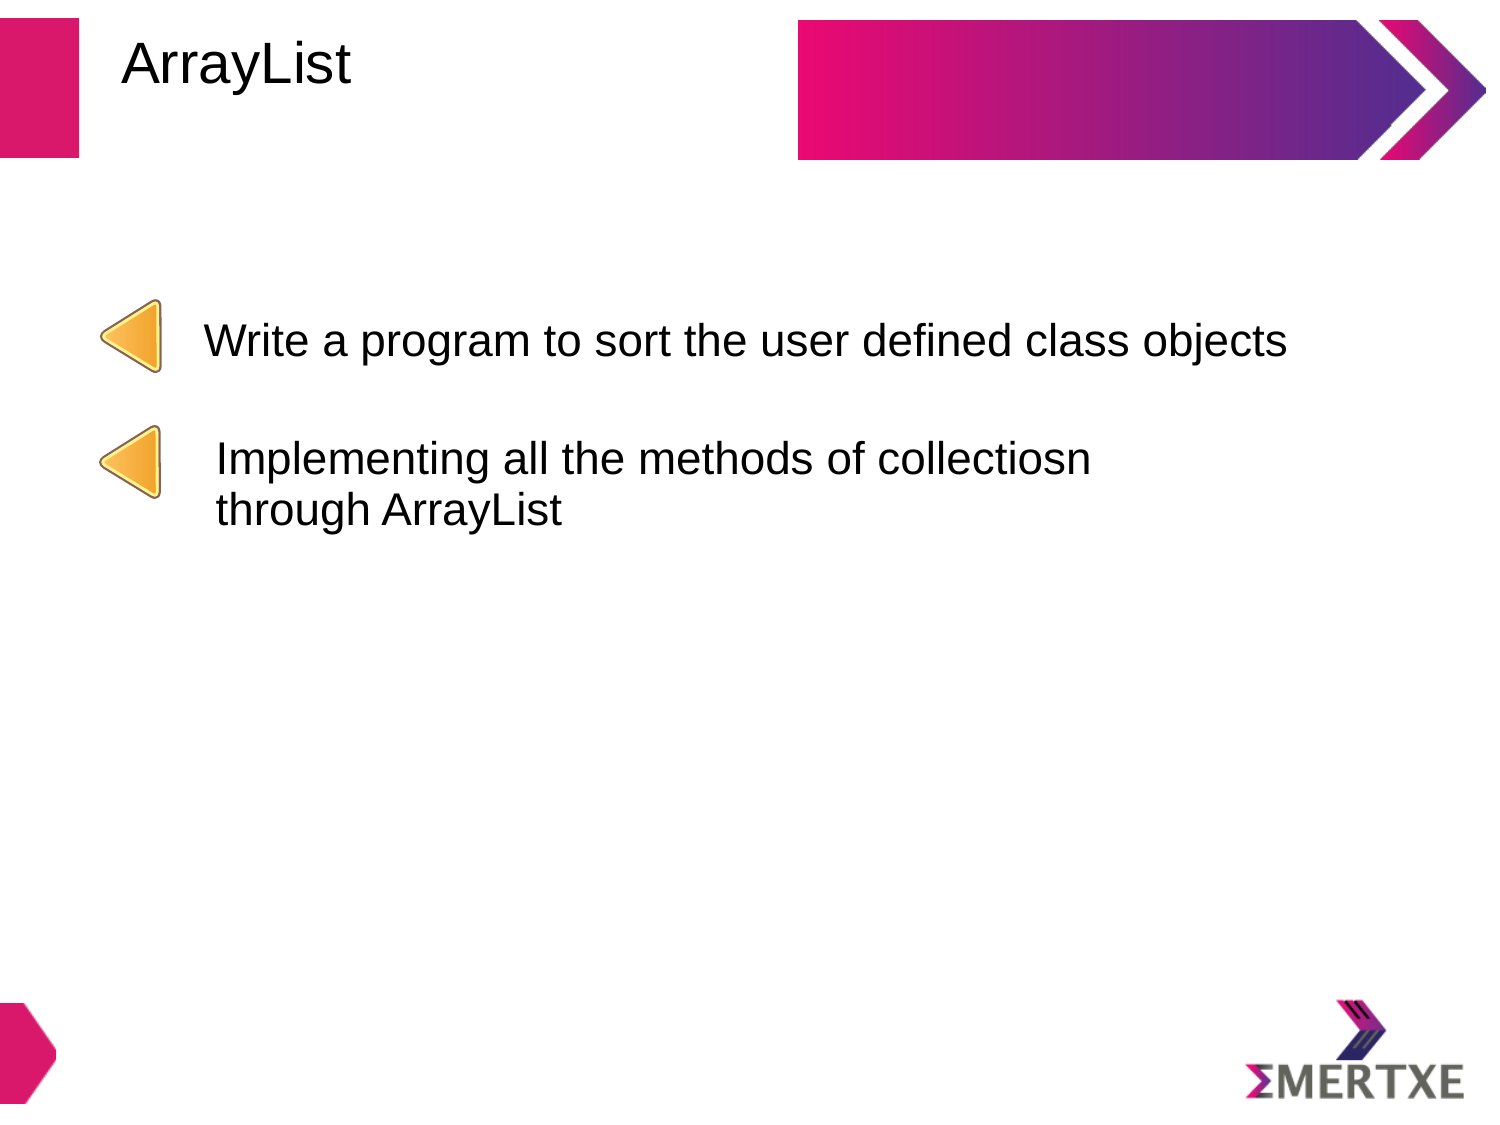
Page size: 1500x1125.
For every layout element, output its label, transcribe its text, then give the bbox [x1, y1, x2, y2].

picture [97, 295, 166, 378]
text_box Write a program to sort the user defined class objects [188, 307, 1382, 416]
text_box ArrayList [106, 23, 780, 104]
text_box [59, 259, 1418, 401]
picture [798, 20, 1486, 160]
picture [96, 421, 165, 504]
picture [1245, 996, 1465, 1099]
text_box Implementing all the methods of collectiosn through ArrayList [200, 425, 1229, 543]
